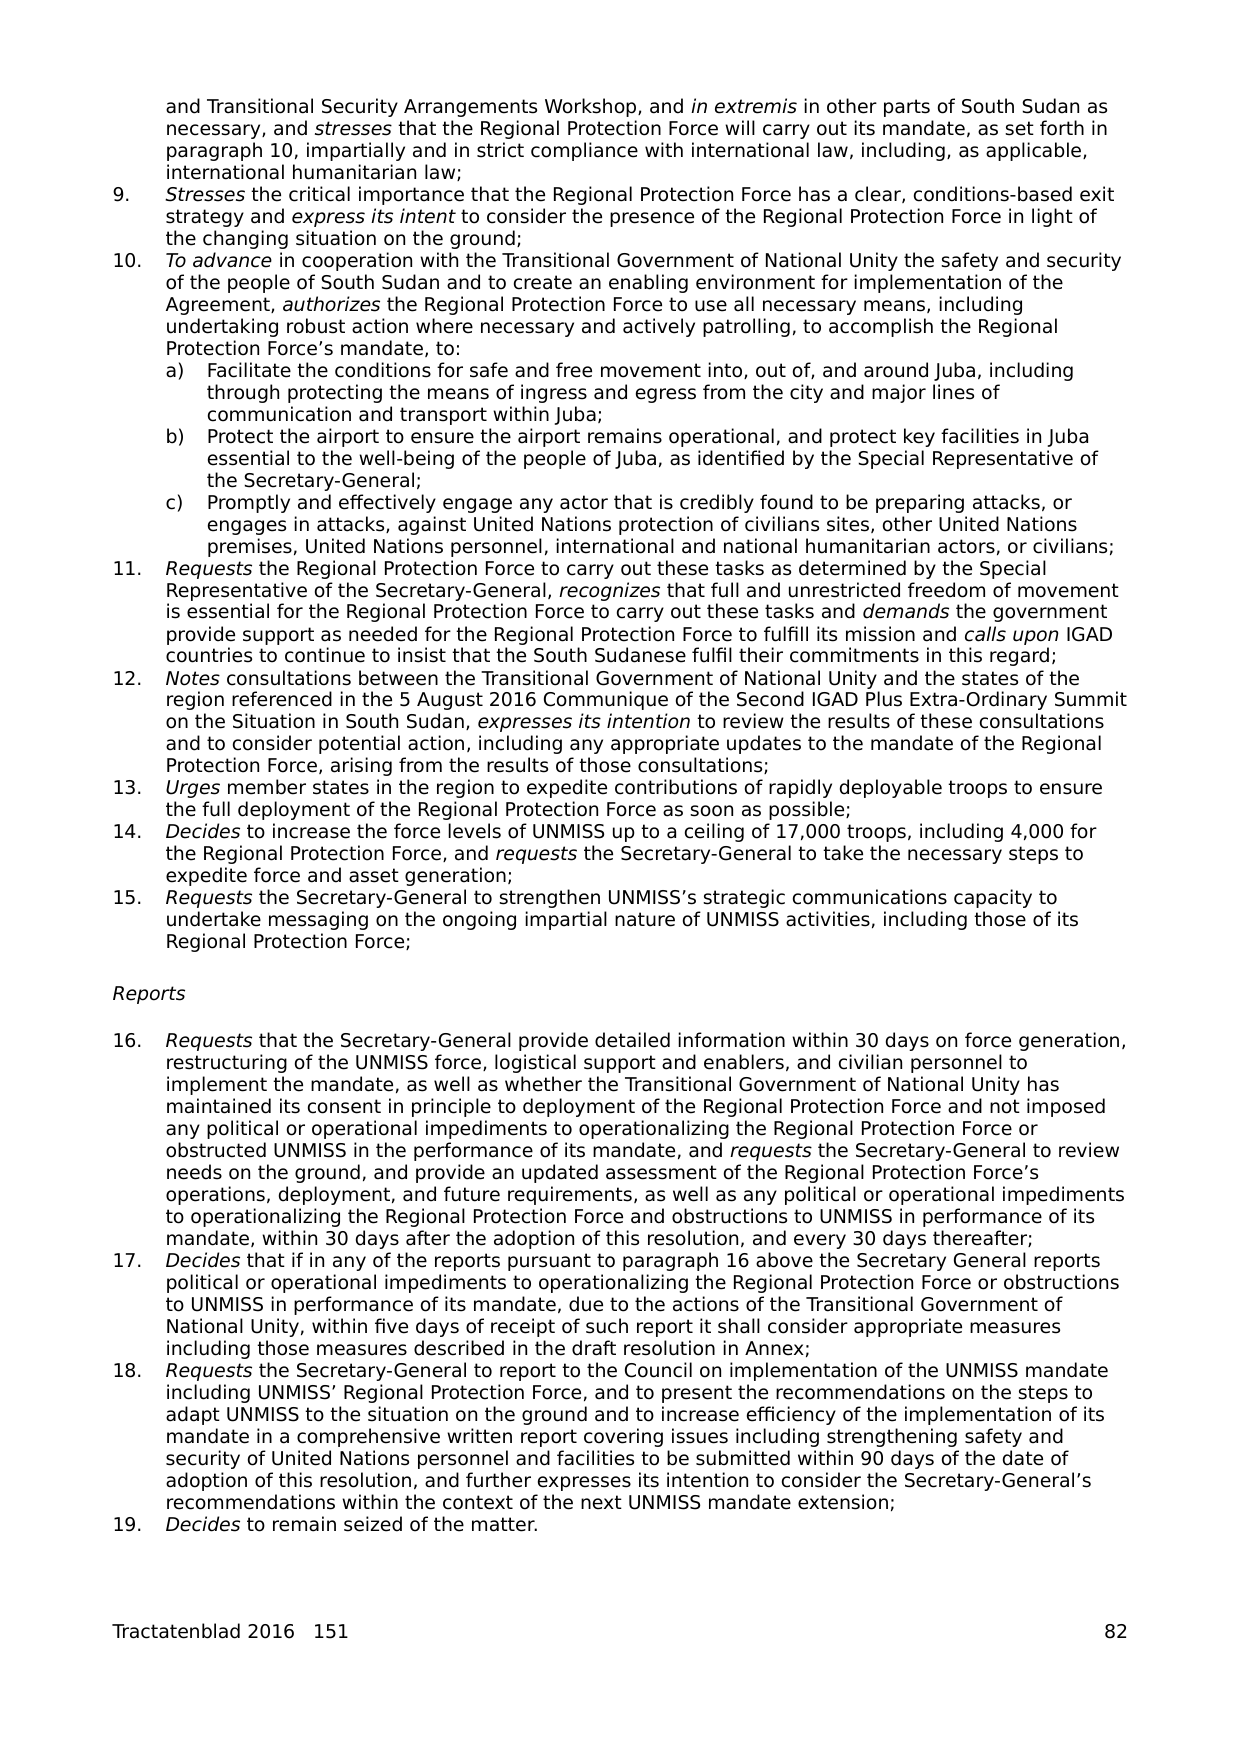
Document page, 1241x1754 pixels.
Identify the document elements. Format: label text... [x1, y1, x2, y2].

subtitle Reports [112, 983, 1128, 1005]
text 19. Decides to remain seized of the matter. [112, 1514, 1128, 1536]
text 10. To advance in cooperation with the Transitional Government of National Unity the safety and security of the people of South Sudan and to create an enabling environment for implementation of the Agreement, authorizes the Regional Protection Force to use all necessary means, including undertaking robust action where necessary and actively patrolling, to accomplish the Regional Protection Force’s mandate, to: [112, 250, 1128, 360]
text b) Protect the airport to ensure the airport remains operational, and protect key facilities in Juba essential to the well-being of the people of Juba, as identified by the Special Representative of the Secretary-General; [165, 426, 1128, 492]
text 13. Urges member states in the region to expedite contributions of rapidly deployable troops to ensure the full deployment of the Regional Protection Force as soon as possible; [112, 777, 1128, 821]
text 14. Decides to increase the force levels of UNMISS up to a ceiling of 17,000 troops, including 4,000 for the Regional Protection Force, and requests the Secretary-General to take the necessary steps to expedite force and asset generation; [112, 821, 1128, 887]
text c) Promptly and effectively engage any actor that is credibly found to be preparing attacks, or engages in attacks, against United Nations protection of civilians sites, other United Nations premises, United Nations personnel, international and national humanitarian actors, or civilians; [165, 492, 1128, 557]
text 16. Requests that the Secretary-General provide detailed information within 30 days on force generation, restructuring of the UNMISS force, logistical support and enablers, and civilian personnel to implement the mandate, as well as whether the Transitional Government of National Unity has maintained its consent in principle to deployment of the Regional Protection Force and not imposed any political or operational impediments to operationalizing the Regional Protection Force or obstructed UNMISS in the performance of its mandate, and requests the Secretary-General to review needs on the ground, and provide an updated assessment of the Regional Protection Force’s operations, deployment, and future requirements, as well as any political or operational impediments to operationalizing the Regional Protection Force and obstructions to UNMISS in performance of its mandate, within 30 days after the adoption of this resolution, and every 30 days thereafter; [112, 1030, 1128, 1250]
text a) Facilitate the conditions for safe and free movement into, out of, and around Juba, including through protecting the means of ingress and egress from the city and major lines of communication and transport within Juba; [165, 360, 1128, 426]
text and Transitional Security Arrangements Workshop, and in extremis in other parts of South Sudan as necessary, and stresses that the Regional Protection Force will carry out its mandate, as set forth in paragraph 10, impartially and in strict compliance with international law, including, as applicable, international humanitarian law; [112, 96, 1128, 184]
text 9. Stresses the critical importance that the Regional Protection Force has a clear, conditions-based exit strategy and express its intent to consider the presence of the Regional Protection Force in light of the changing situation on the ground; [112, 184, 1128, 250]
text 17. Decides that if in any of the reports pursuant to paragraph 16 above the Secretary General reports political or operational impediments to operationalizing the Regional Protection Force or obstructions to UNMISS in performance of its mandate, due to the actions of the Transitional Government of National Unity, within five days of receipt of such report it shall consider appropriate measures including those measures described in the draft resolution in Annex; [112, 1250, 1128, 1360]
text 11. Requests the Regional Protection Force to carry out these tasks as determined by the Special Representative of the Secretary-General, recognizes that full and unrestricted freedom of movement is essential for the Regional Protection Force to carry out these tasks and demands the government provide support as needed for the Regional Protection Force to fulfill its mission and calls upon IGAD countries to continue to insist that the South Sudanese fulfil their commitments in this regard; [112, 557, 1128, 667]
text 15. Requests the Secretary-General to strengthen UNMISS’s strategic communications capacity to undertake messaging on the ongoing impartial nature of UNMISS activities, including those of its Regional Protection Force; [112, 887, 1128, 953]
text 18. Requests the Secretary-General to report to the Council on implementation of the UNMISS mandate including UNMISS’ Regional Protection Force, and to present the recommendations on the steps to adapt UNMISS to the situation on the ground and to increase efficiency of the implementation of its mandate in a comprehensive written report covering issues including strengthening safety and security of United Nations personnel and facilities to be submitted within 90 days of the date of adoption of this resolution, and further expresses its intention to consider the Secretary-General’s recommendations within the context of the next UNMISS mandate extension; [112, 1360, 1128, 1514]
text 12. Notes consultations between the Transitional Government of National Unity and the states of the region referenced in the 5 August 2016 Communique of the Second IGAD Plus Extra-Ordinary Summit on the Situation in South Sudan, expresses its intention to review the results of these consultations and to consider potential action, including any appropriate updates to the mandate of the Regional Protection Force, arising from the results of those consultations; [112, 667, 1128, 777]
